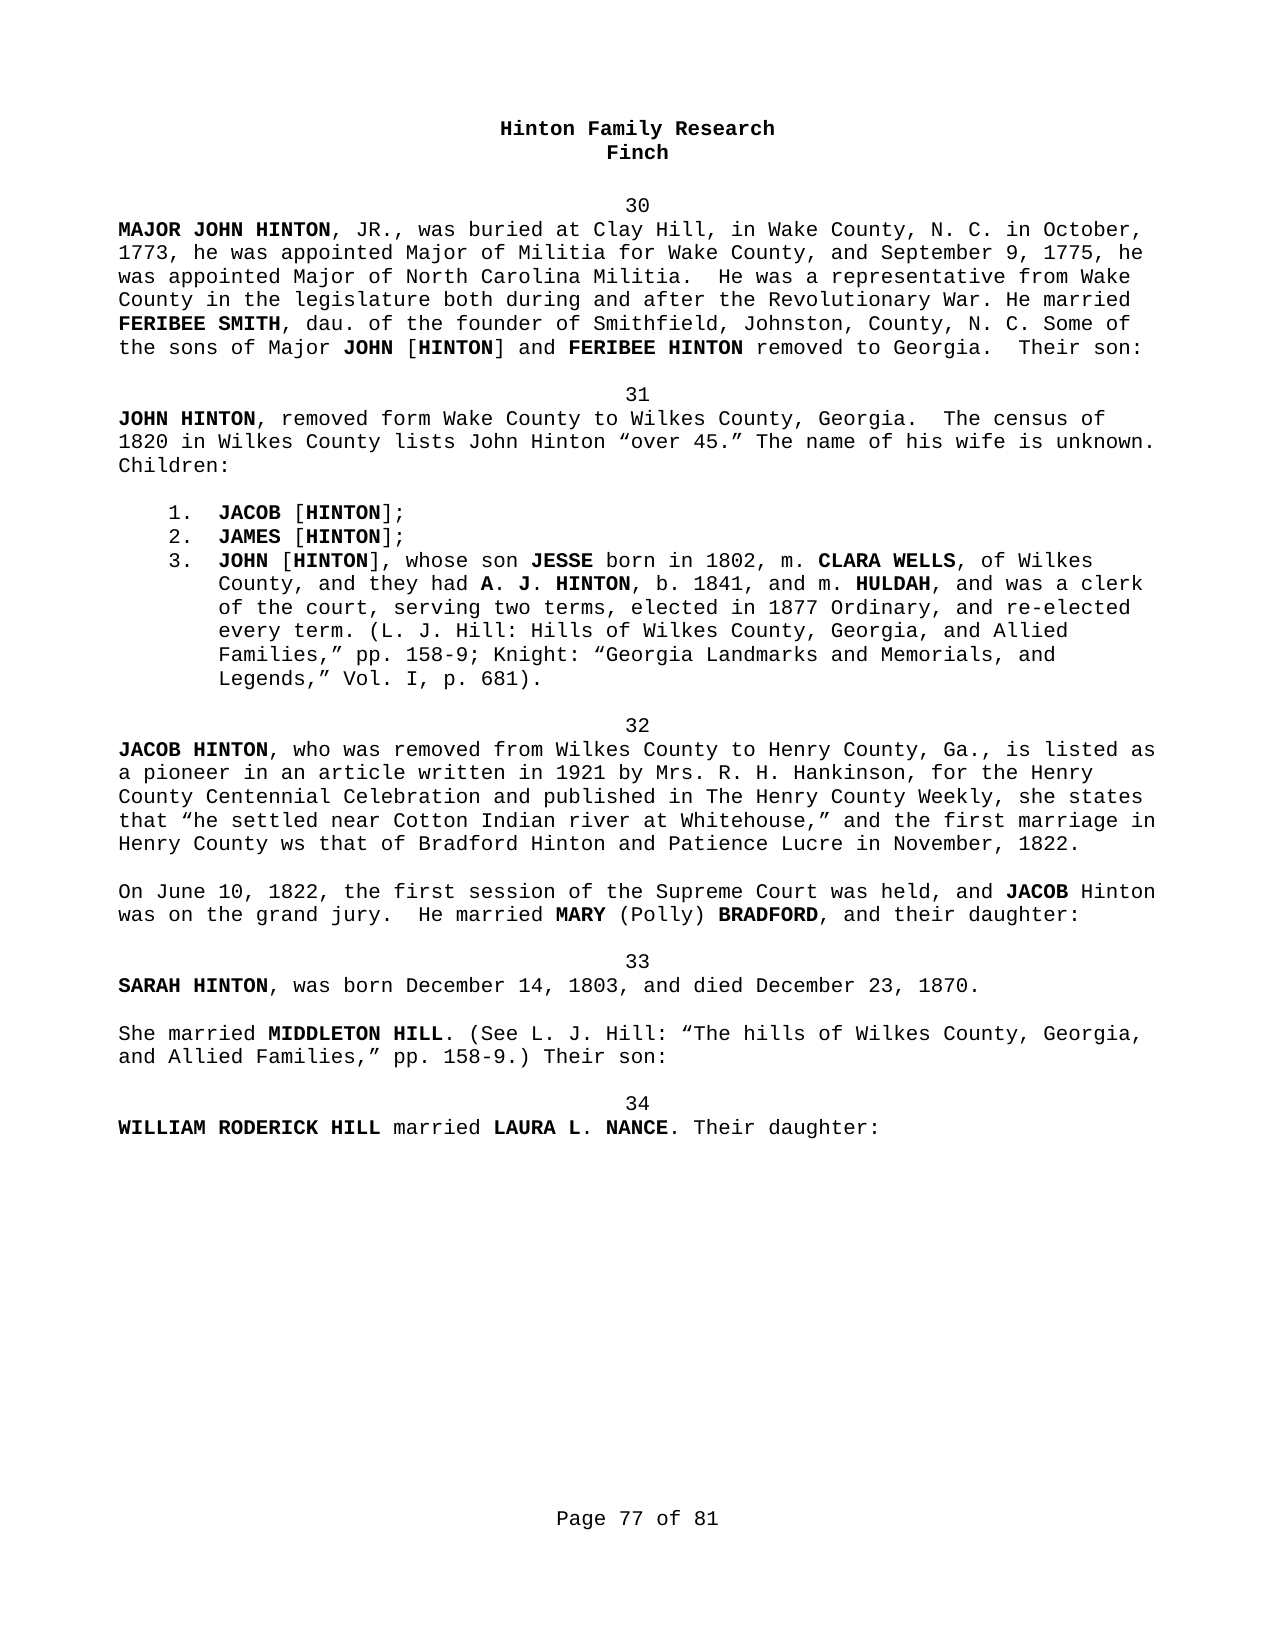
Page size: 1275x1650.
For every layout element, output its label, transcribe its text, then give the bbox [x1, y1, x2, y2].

text County, and they had A. J. Hinton, b. 1841, and m. Huldah, and was a clerk [118, 573, 1157, 597]
text 3. John [Hinton], whose son Jesse born in 1802, m. Clara Wells, of Wilkes [118, 549, 1157, 573]
text 2. James [Hinton]; [118, 526, 1157, 549]
text 31 [118, 384, 1157, 408]
text Legends,” Vol. I, p. 681). [118, 668, 1157, 691]
text 30 [118, 195, 1157, 218]
text 33 [118, 952, 1157, 975]
text She married Middleton Hill. (See L. J. Hill: “The hills of Wilkes County, Georgia, and Allied Families,” pp. 158-9.) Their son: [118, 1022, 1157, 1070]
text MAJOR JOHN HINTON, JR., was buried at Clay Hill, in Wake County, N. C. in October, 1773, he was appointed Major of Militia for Wake County, and September 9, 1775, he was appointed Major of North Carolina Militia. He was a representative from Wake County in the legislature both during and after the Revolutionary War. He married Feribee Smith, dau. of the founder of Smithfield, Johnston, County, N. C. Some of the sons of Major John [Hinton] and Feribee Hinton removed to Georgia. Their son: [118, 218, 1157, 360]
text Families,” pp. 158-9; Knight: “Georgia Landmarks and Memorials, and [118, 644, 1157, 668]
text of the court, serving two terms, elected in 1877 Ordinary, and re-elected [118, 597, 1157, 621]
text every term. (L. J. Hill: Hills of Wilkes County, Georgia, and Allied [118, 621, 1157, 644]
text SARAH HINTON, was born December 14, 1803, and died December 23, 1870. [118, 975, 1157, 999]
text 32 [118, 715, 1157, 739]
text WILLIAM RODERICK HILL married Laura L. Nance. Their daughter: [118, 1117, 1157, 1141]
text 1. Jacob [Hinton]; [118, 502, 1157, 526]
text JOHN HINTON, removed form Wake County to Wilkes County, Georgia. The census of 1820 in Wilkes County lists John Hinton “over 45.” The name of his wife is unknown. Children: [118, 408, 1157, 479]
text JACOB HINTON, who was removed from Wilkes County to Henry County, Ga., is listed as a pioneer in an article written in 1921 by Mrs. R. H. Hankinson, for the Henry County Centennial Celebration and published in The Henry County Weekly, she states that “he settled near Cotton Indian river at Whitehouse,” and the first marriage in Henry County ws that of Bradford Hinton and Patience Lucre in November, 1822. [118, 739, 1157, 857]
text 34 [118, 1093, 1157, 1117]
text On June 10, 1822, the first session of the Supreme Court was held, and Jacob Hinton was on the grand jury. He married Mary (Polly) Bradford, and their daughter: [118, 881, 1157, 928]
